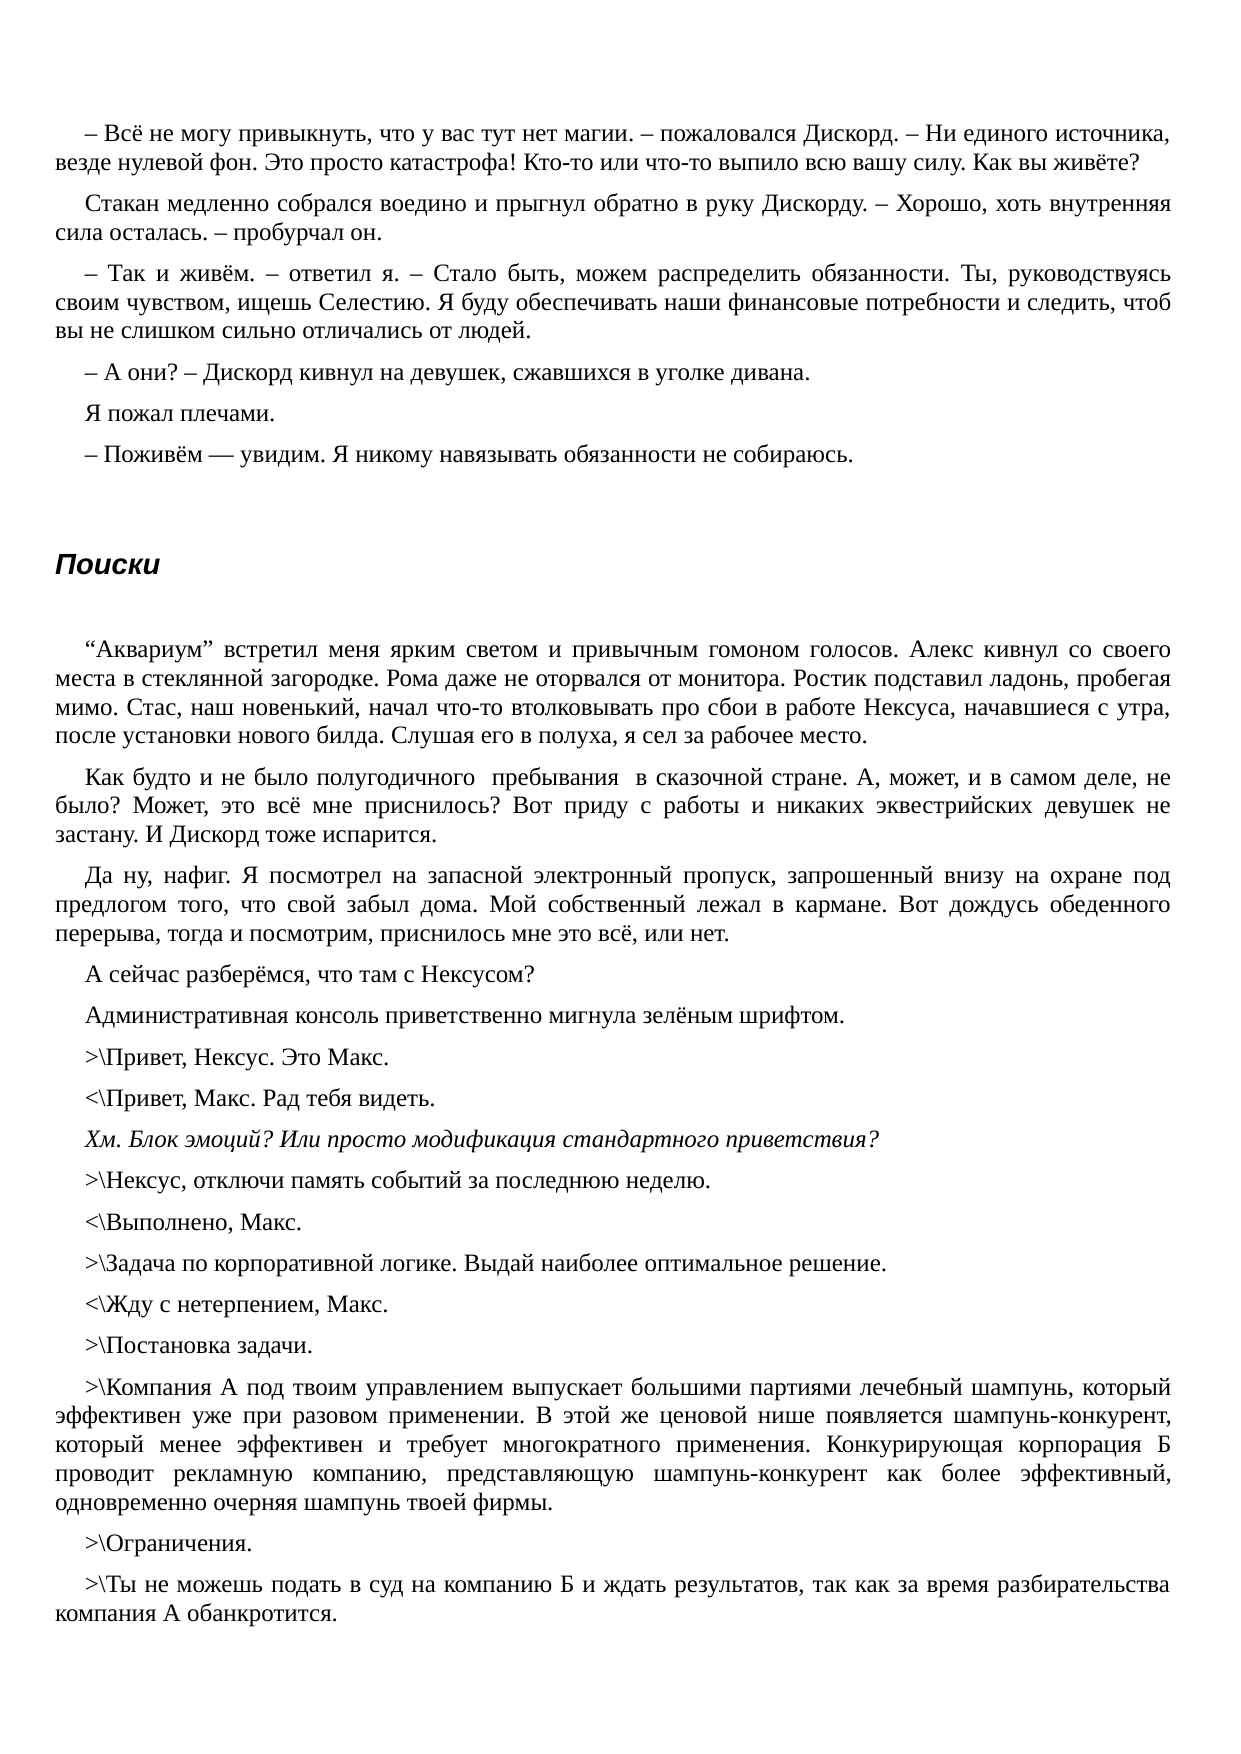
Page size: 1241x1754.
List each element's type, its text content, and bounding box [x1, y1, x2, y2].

text <\Выполнено, Макс. [55, 1207, 1172, 1235]
text >\Задача по корпоративной логике. Выдай наиболее оптимальное решение. [55, 1248, 1172, 1277]
text >\Нексус, отключи память событий за последнюю неделю. [55, 1165, 1172, 1194]
text <\Жду с нетерпением, Макс. [55, 1289, 1172, 1318]
text >\Ты не можешь подать в суд на компанию Б и ждать результатов, так как за время разбирательства компания А обанкротится. [55, 1569, 1172, 1627]
text >\Постановка задачи. [55, 1330, 1172, 1359]
text – Так и живём. – ответил я. – Стало быть, можем распределить обязанности. Ты, руководствуясь своим чувством, ищешь Селестию. Я буду обеспечивать наши финансовые потребности и следить, чтоб вы не слишком сильно отличались от людей. [55, 258, 1172, 344]
text – Поживём — увидим. Я никому навязывать обязанности не собираюсь. [55, 439, 1172, 468]
text А сейчас разберёмся, что там с Нексусом? [55, 959, 1172, 988]
text “Аквариум” встретил меня ярким светом и привычным гомоном голосов. Алекс кивнул со своего места в стеклянной загородке. Рома даже не оторвался от монитора. Ростик подставил ладонь, пробегая мимо. Стас, наш новенький, начал что-то втолковывать про сбои в работе Нексуса, начавшиеся с утра, после установки нового билда. Слушая его в полуха, я сел за рабочее место. [55, 634, 1172, 749]
text – А они? – Дискорд кивнул на девушек, сжавшихся в уголке дивана. [55, 357, 1172, 386]
text Административная консоль приветственно мигнула зелёным шрифтом. [55, 1000, 1172, 1029]
text Да ну, нафиг. Я посмотрел на запасной электронный пропуск, запрошенный внизу на охране под предлогом того, что свой забыл дома. Мой собственный лежал в кармане. Вот дождусь обеденного перерыва, тогда и посмотрим, приснилось мне это всё, или нет. [55, 860, 1172, 947]
text Стакан медленно собрался воедино и прыгнул обратно в руку Дискорду. – Хорошо, хоть внутренняя сила осталась. – пробурчал он. [55, 188, 1172, 246]
text >\Компания А под твоим управлением выпускает большими партиями лечебный шампунь, который эффективен уже при разовом применении. В этой же ценовой нише появляется шампунь-конкурент, который менее эффективен и требует многократного применения. Конкурирующая корпорация Б проводит рекламную компанию, представляющую шампунь-конкурент как более эффективный, одновременно очерняя шампунь твоей фирмы. [55, 1372, 1172, 1515]
text Хм. Блок эмоций? Или просто модификация стандартного приветствия? [55, 1124, 1172, 1153]
text >\Ограничения. [55, 1528, 1172, 1557]
text Как будто и не было полугодичного пребывания в сказочной стране. А, может, и в самом деле, не было? Может, это всё мне приснилось? Вот приду с работы и никаких эквестрийских девушек не застану. И Дискорд тоже испарится. [55, 762, 1172, 848]
text – Всё не могу привыкнуть, что у вас тут нет магии. – пожаловался Дискорд. – Ни единого источника, везде нулевой фон. Это просто катастрофа! Кто-то или что-то выпило всю вашу силу. Как вы живёте? [55, 118, 1172, 176]
text Я пожал плечами. [55, 398, 1172, 427]
text >\Привет, Нексус. Это Макс. [55, 1042, 1172, 1070]
subtitle Поиски [55, 547, 1172, 580]
text <\Привет, Макс. Рад тебя видеть. [55, 1083, 1172, 1112]
